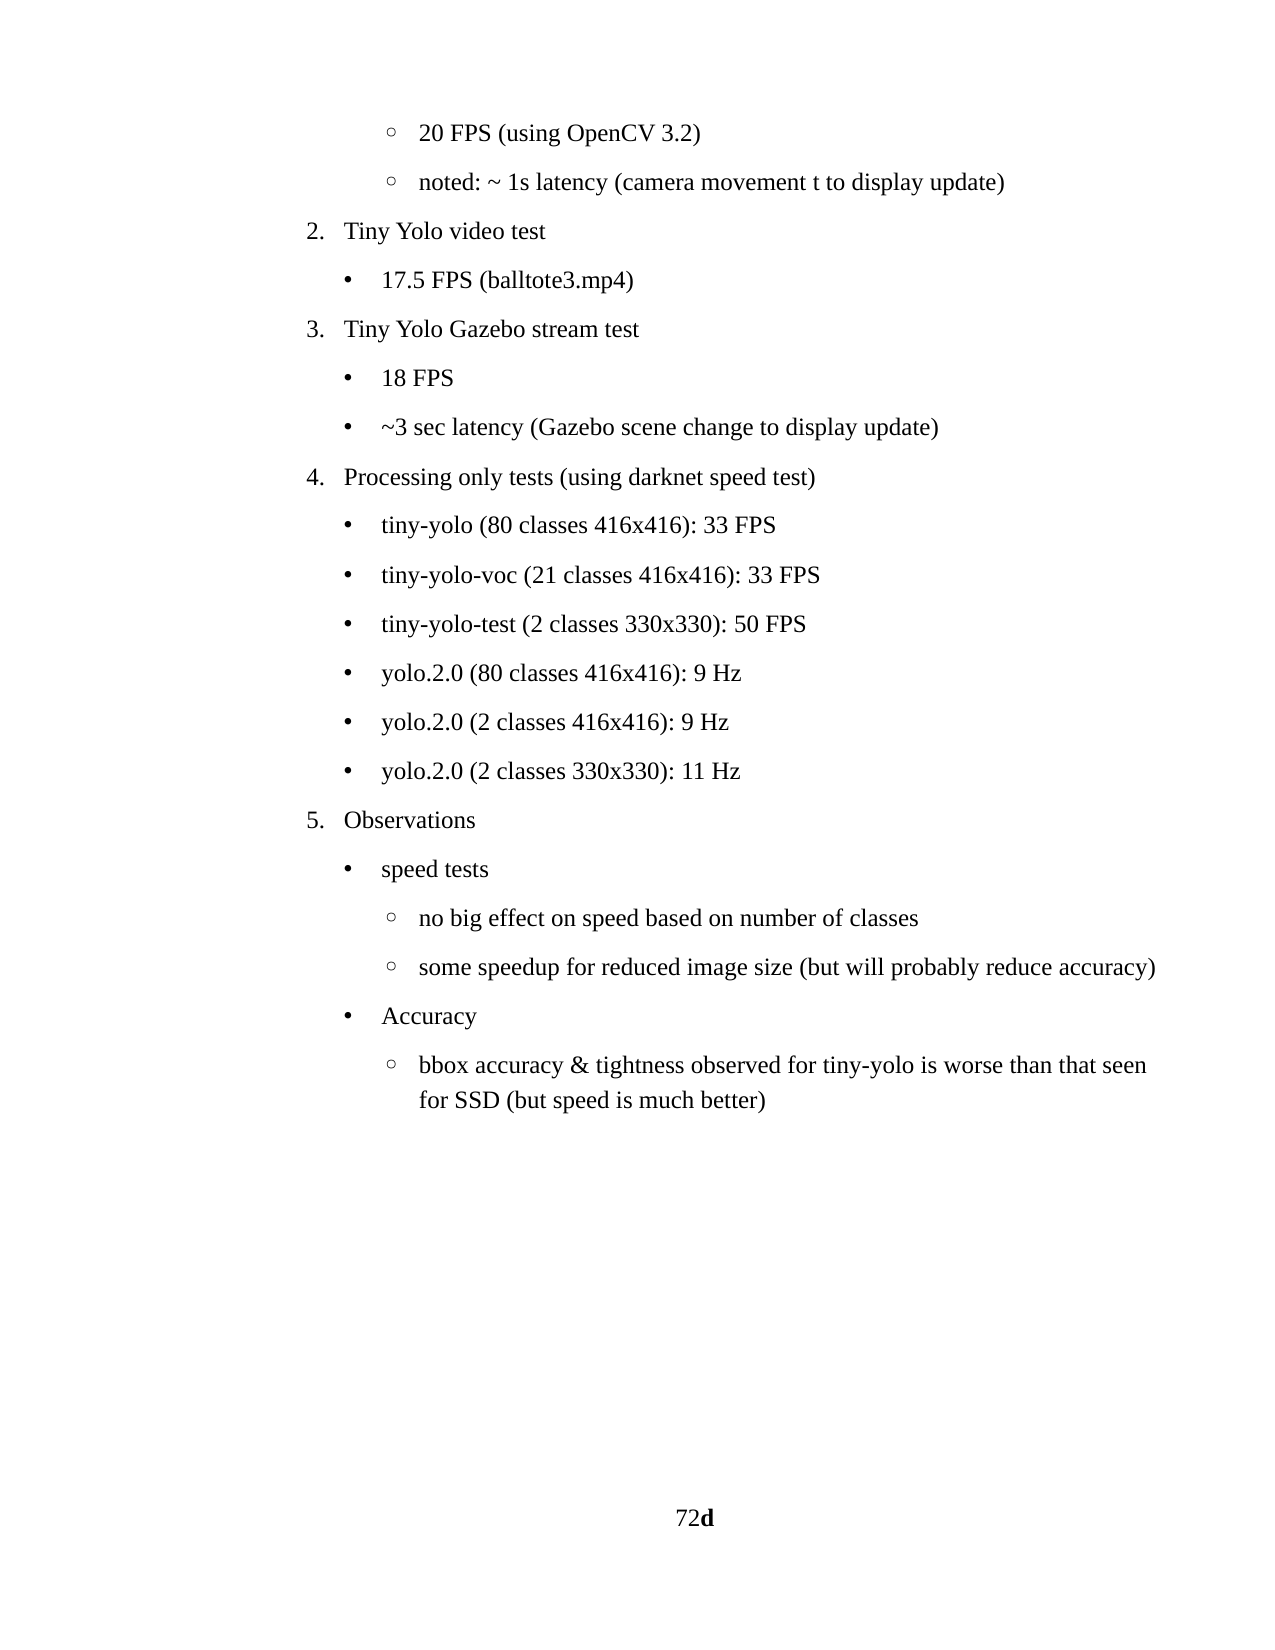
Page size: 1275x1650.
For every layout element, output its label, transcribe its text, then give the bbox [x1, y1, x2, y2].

list ~3 sec latency (Gazebo scene change to display update) [344, 412, 1158, 441]
list Observations [306, 805, 1158, 834]
list some speedup for reduced image size (but will probably reduce accuracy) [381, 952, 1158, 981]
list tiny-yolo-test (2 classes 330x330): 50 FPS [344, 609, 1158, 637]
list Tiny Yolo video test [306, 216, 1158, 245]
list speed tests [344, 854, 1158, 883]
list yolo.2.0 (80 classes 416x416): 9 Hz [344, 658, 1158, 687]
list 20 FPS (using OpenCV 3.2) [381, 118, 1158, 147]
list yolo.2.0 (2 classes 416x416): 9 Hz [344, 707, 1158, 736]
list noted: ~ 1s latency (camera movement t to display update) [381, 167, 1158, 196]
list yolo.2.0 (2 classes 330x330): 11 Hz [344, 756, 1158, 785]
list Accuracy [344, 1001, 1158, 1030]
list 18 FPS [344, 363, 1158, 392]
list no big effect on speed based on number of classes [381, 903, 1158, 932]
list tiny-yolo-voc (21 classes 416x416): 33 FPS [344, 560, 1158, 588]
list tiny-yolo (80 classes 416x416): 33 FPS [344, 511, 1158, 539]
list 17.5 FPS (balltote3.mp4) [344, 265, 1158, 294]
list Tiny Yolo Gazebo stream test [306, 314, 1158, 343]
list bbox accuracy & tightness observed for tiny-yolo is worse than that seen for SSD (but speed is much better) [381, 1050, 1158, 1113]
list Processing only tests (using darknet speed test) [306, 462, 1158, 490]
